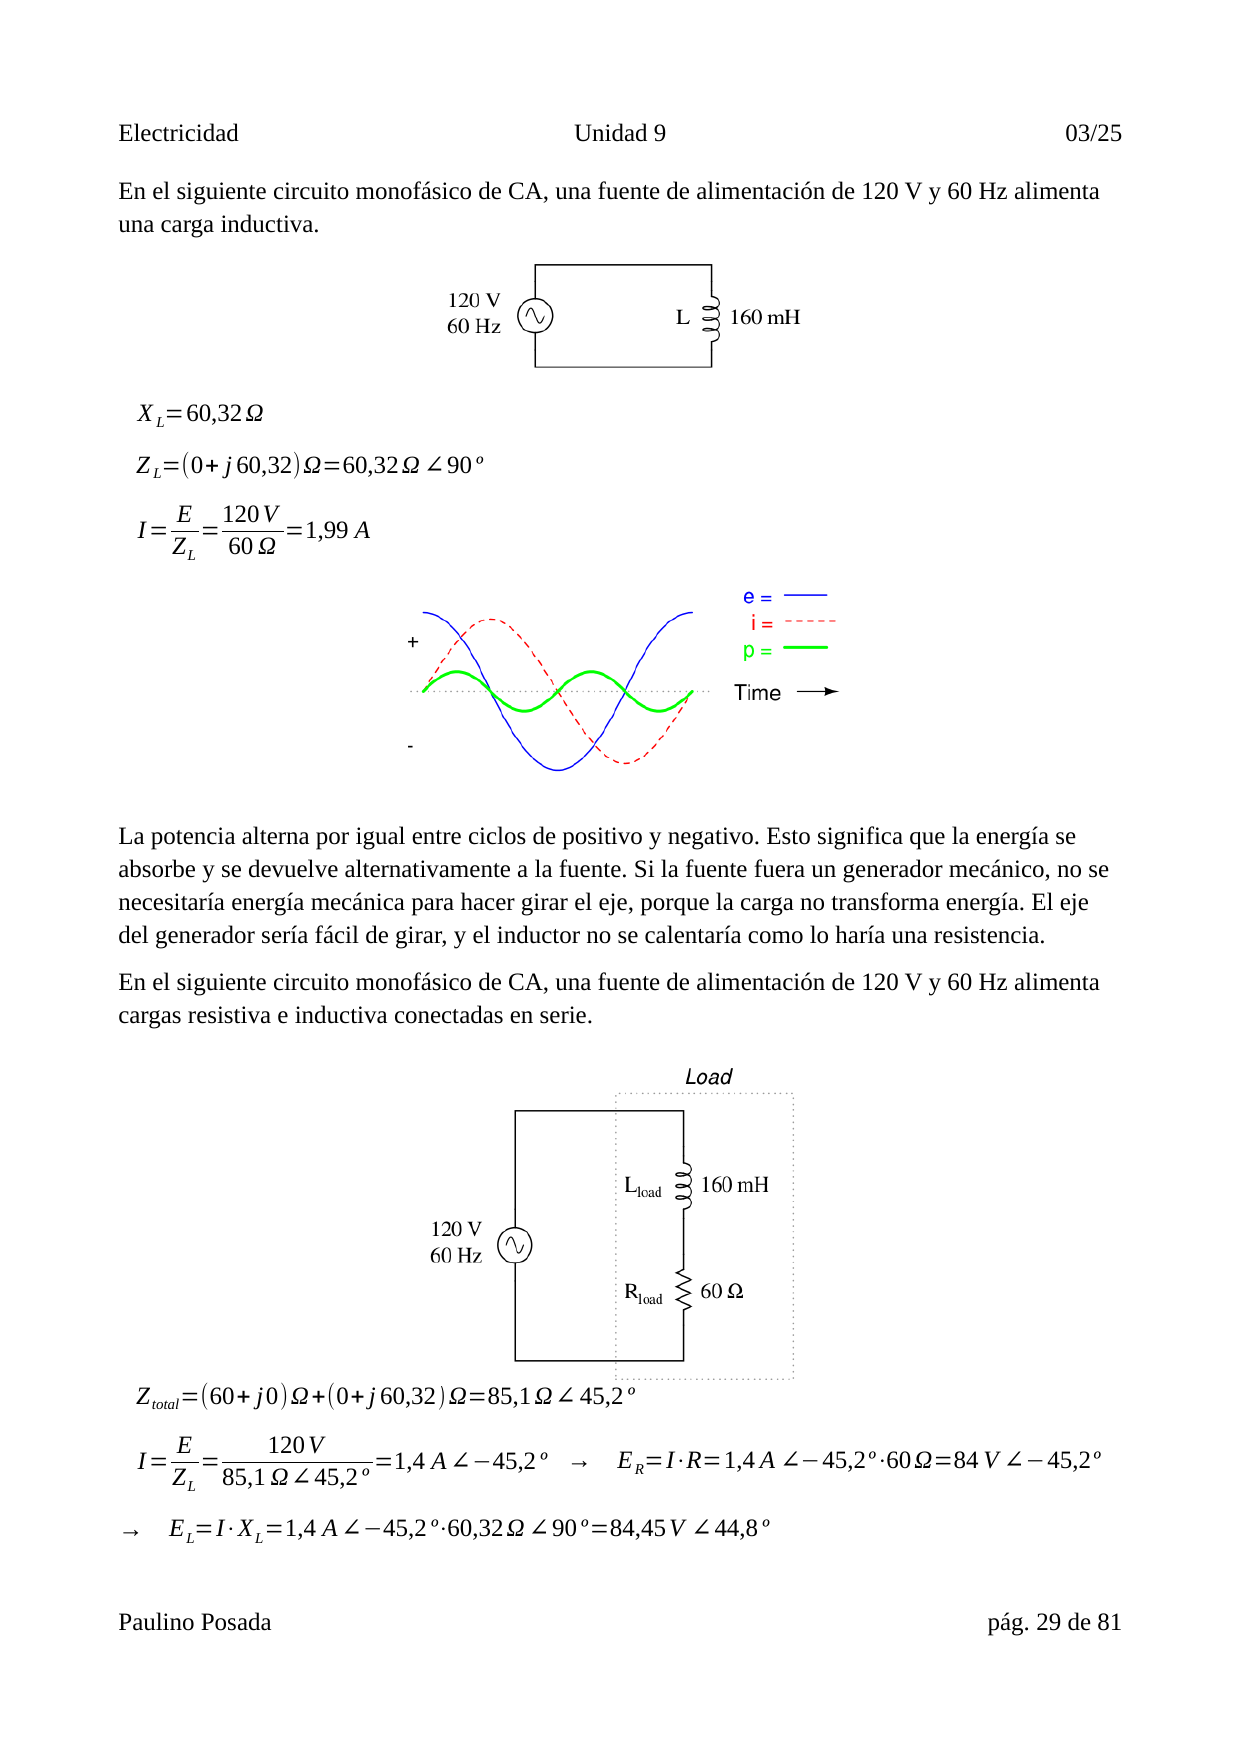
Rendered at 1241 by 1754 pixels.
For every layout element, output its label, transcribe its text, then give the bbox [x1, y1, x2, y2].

text → [118, 1432, 1122, 1495]
picture [435, 257, 806, 380]
text → [118, 1514, 1122, 1546]
text En el siguiente circuito monofásico de CA, una fuente de alimentación de 120 V y 60 Hz alimenta una carga inductiva. [118, 176, 1122, 238]
text En el siguiente circuito monofásico de CA, una fuente de alimentación de 120 V y 60 Hz alimenta cargas resistiva e inductiva conectadas en serie. [118, 967, 1122, 1029]
picture [418, 1048, 822, 1386]
picture [398, 582, 842, 777]
text La potencia alterna por igual entre ciclos de positivo y negativo. Esto significa que la energía se absorbe y se devuelve alternativamente a la fuente. Si la fuente fuera un generador mecánico, no se necesitaría energía mecánica para hacer girar el eje, porque la carga no transforma energía. El eje del generador sería fácil de girar, y el inductor no se calentaría como lo haría una resistencia. [118, 821, 1122, 948]
